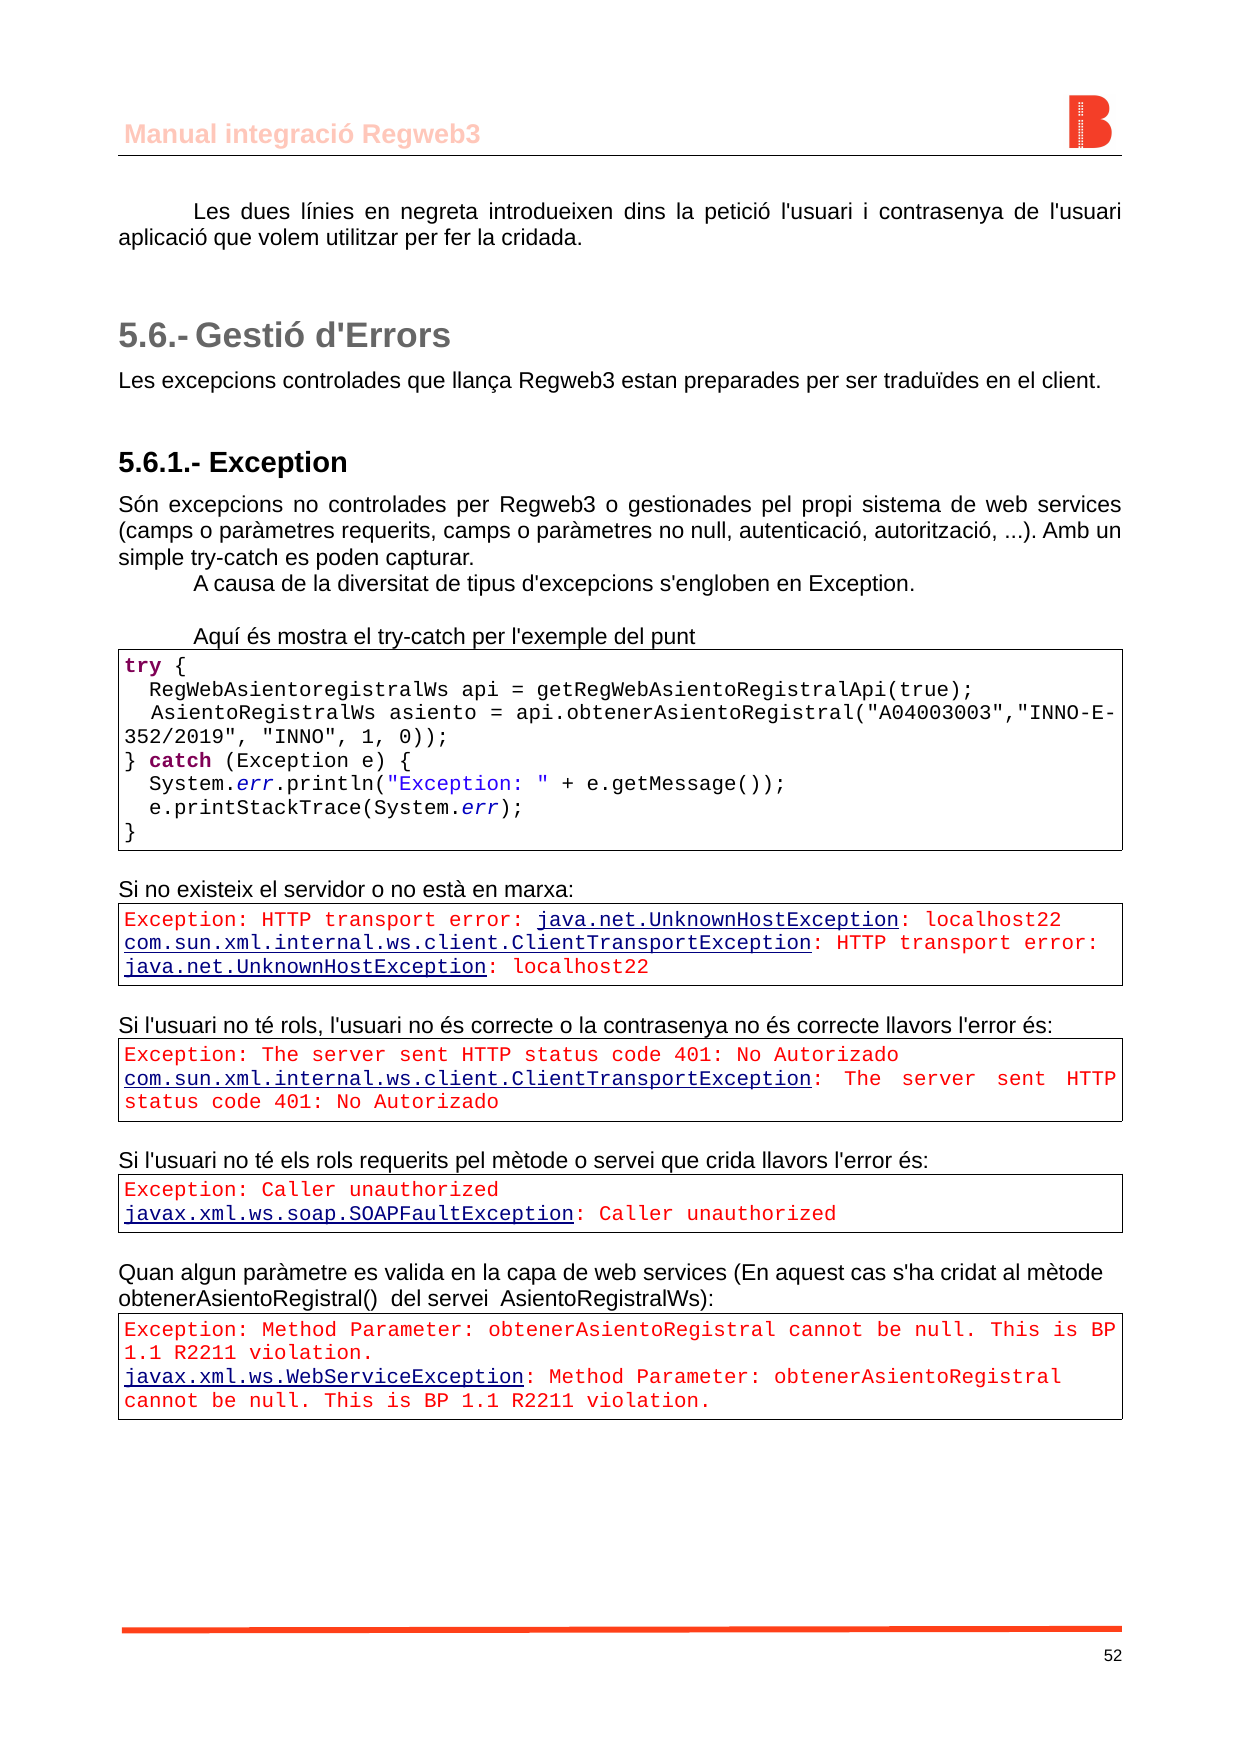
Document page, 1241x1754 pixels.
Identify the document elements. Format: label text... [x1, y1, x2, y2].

subtitle Exception [118, 445, 1122, 479]
text Si l'usuari no té rols, l'usuari no és correcte o la contrasenya no és correcte llavors l'error és: [118, 1012, 1122, 1038]
subtitle Gestió d'Errors [118, 314, 1122, 355]
text Les excepcions controlades que llança Regweb3 estan preparades per ser traduïdes en el client. [118, 367, 1122, 394]
text Si l'usuari no té els rols requerits pel mètode o servei que crida llavors l'error és: [118, 1147, 1122, 1173]
table_header try { RegWebAsientoregistralWs api = getRegWebAsientoRegistralApi(true); AsientoRegistralWs asiento = api.obtenerAsientoRegistral("A04003003","INNO-E-352/2019", "INNO", 1, 0)); } catch (Exception e) { System.err.println("Exception: " + e.getMessage()); e.printStackTrace(System.err); } [119, 650, 1122, 850]
text Les dues línies en negreta introdueixen dins la petició l'usuari i contrasenya de l'usuari aplicació que volem utilitzar per fer la cridada. [118, 198, 1122, 250]
table_header Exception: HTTP transport error: java.net.UnknownHostException: localhost22 com.sun.xml.internal.ws.client.ClientTransportException: HTTP transport error: java.net.UnknownHostException: localhost22 [119, 904, 1122, 985]
text Aquí és mostra el try-catch per l'exemple del punt [118, 623, 1122, 649]
picture [1063, 94, 1117, 150]
text Si no existeix el servidor o no està en marxa: [118, 876, 1122, 903]
table_header Exception: Method Parameter: obtenerAsientoRegistral cannot be null. This is BP 1.1 R2211 violation. javax.xml.ws.WebServiceException: Method Parameter: obtenerAsientoRegistral cannot be null. This is BP 1.1 R2211 violation. [119, 1314, 1122, 1419]
text Quan algun paràmetre es valida en la capa de web services (En aquest cas s'ha cridat al mètode obtenerAsientoRegistral() del servei AsientoRegistralWs): [118, 1259, 1122, 1313]
text Són excepcions no controlades per Regweb3 o gestionades pel propi sistema de web services (camps o paràmetres requerits, camps o paràmetres no null, autenticació, autorització, ...). Amb un simple try-catch es poden capturar. [118, 491, 1122, 570]
table_header Exception: Caller unauthorized javax.xml.ws.soap.SOAPFaultException: Caller unauthorized [119, 1175, 1122, 1232]
text A causa de la diversitat de tipus d'excepcions s'engloben en Exception. [118, 570, 1122, 597]
table_header Exception: The server sent HTTP status code 401: No Autorizado com.sun.xml.internal.ws.client.ClientTransportException: The server sent HTTP status code 401: No Autorizado [119, 1039, 1122, 1121]
